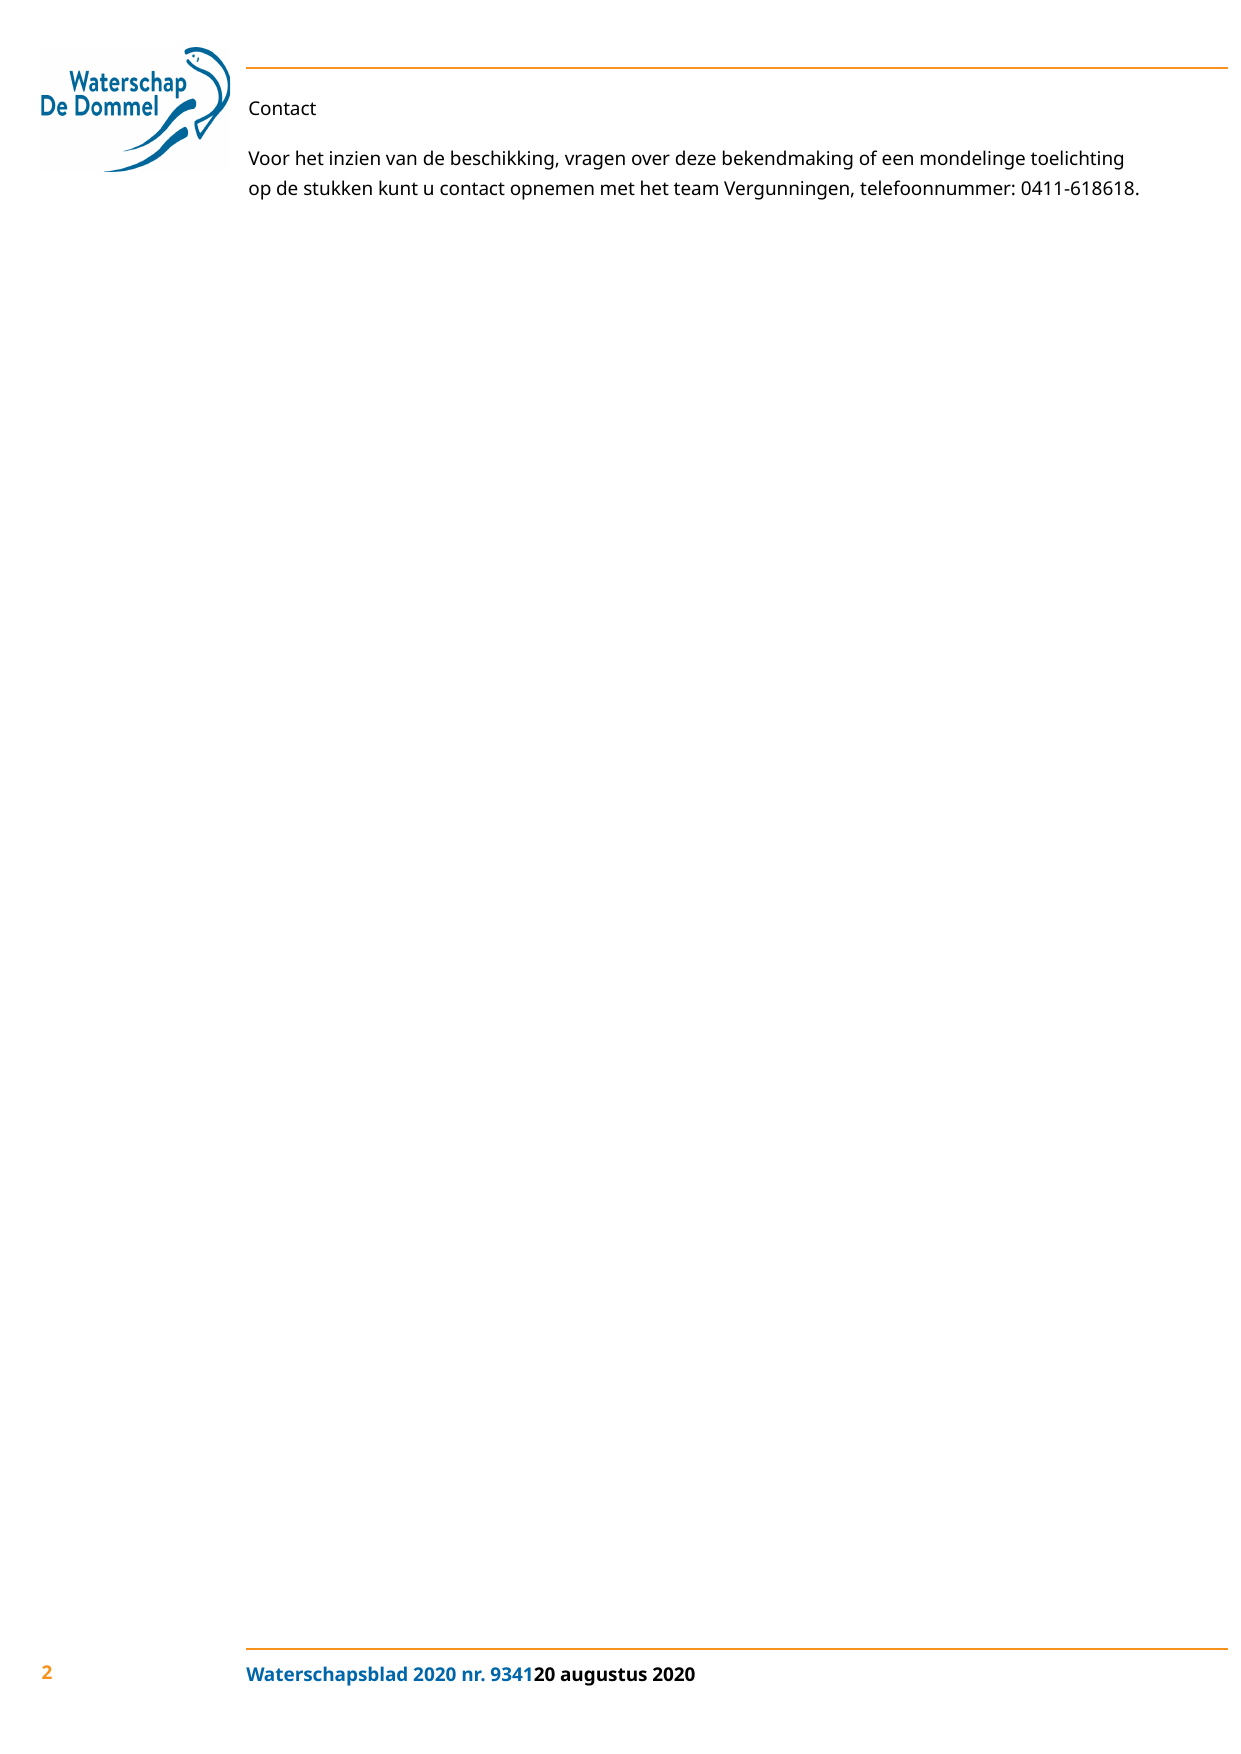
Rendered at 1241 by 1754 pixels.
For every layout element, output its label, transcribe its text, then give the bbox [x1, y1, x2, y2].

picture [204, 47, 231, 76]
picture [198, 118, 210, 131]
picture [41, 47, 231, 172]
text Contact [248, 95, 1152, 121]
text Voor het inzien van de beschikking, vragen over deze bekendmaking of een mondelinge toelichting op de stukken kunt u contact opnemen met het team Vergunningen, telefoonnummer: 0411-618618. [248, 145, 1152, 201]
picture [45, 99, 51, 111]
